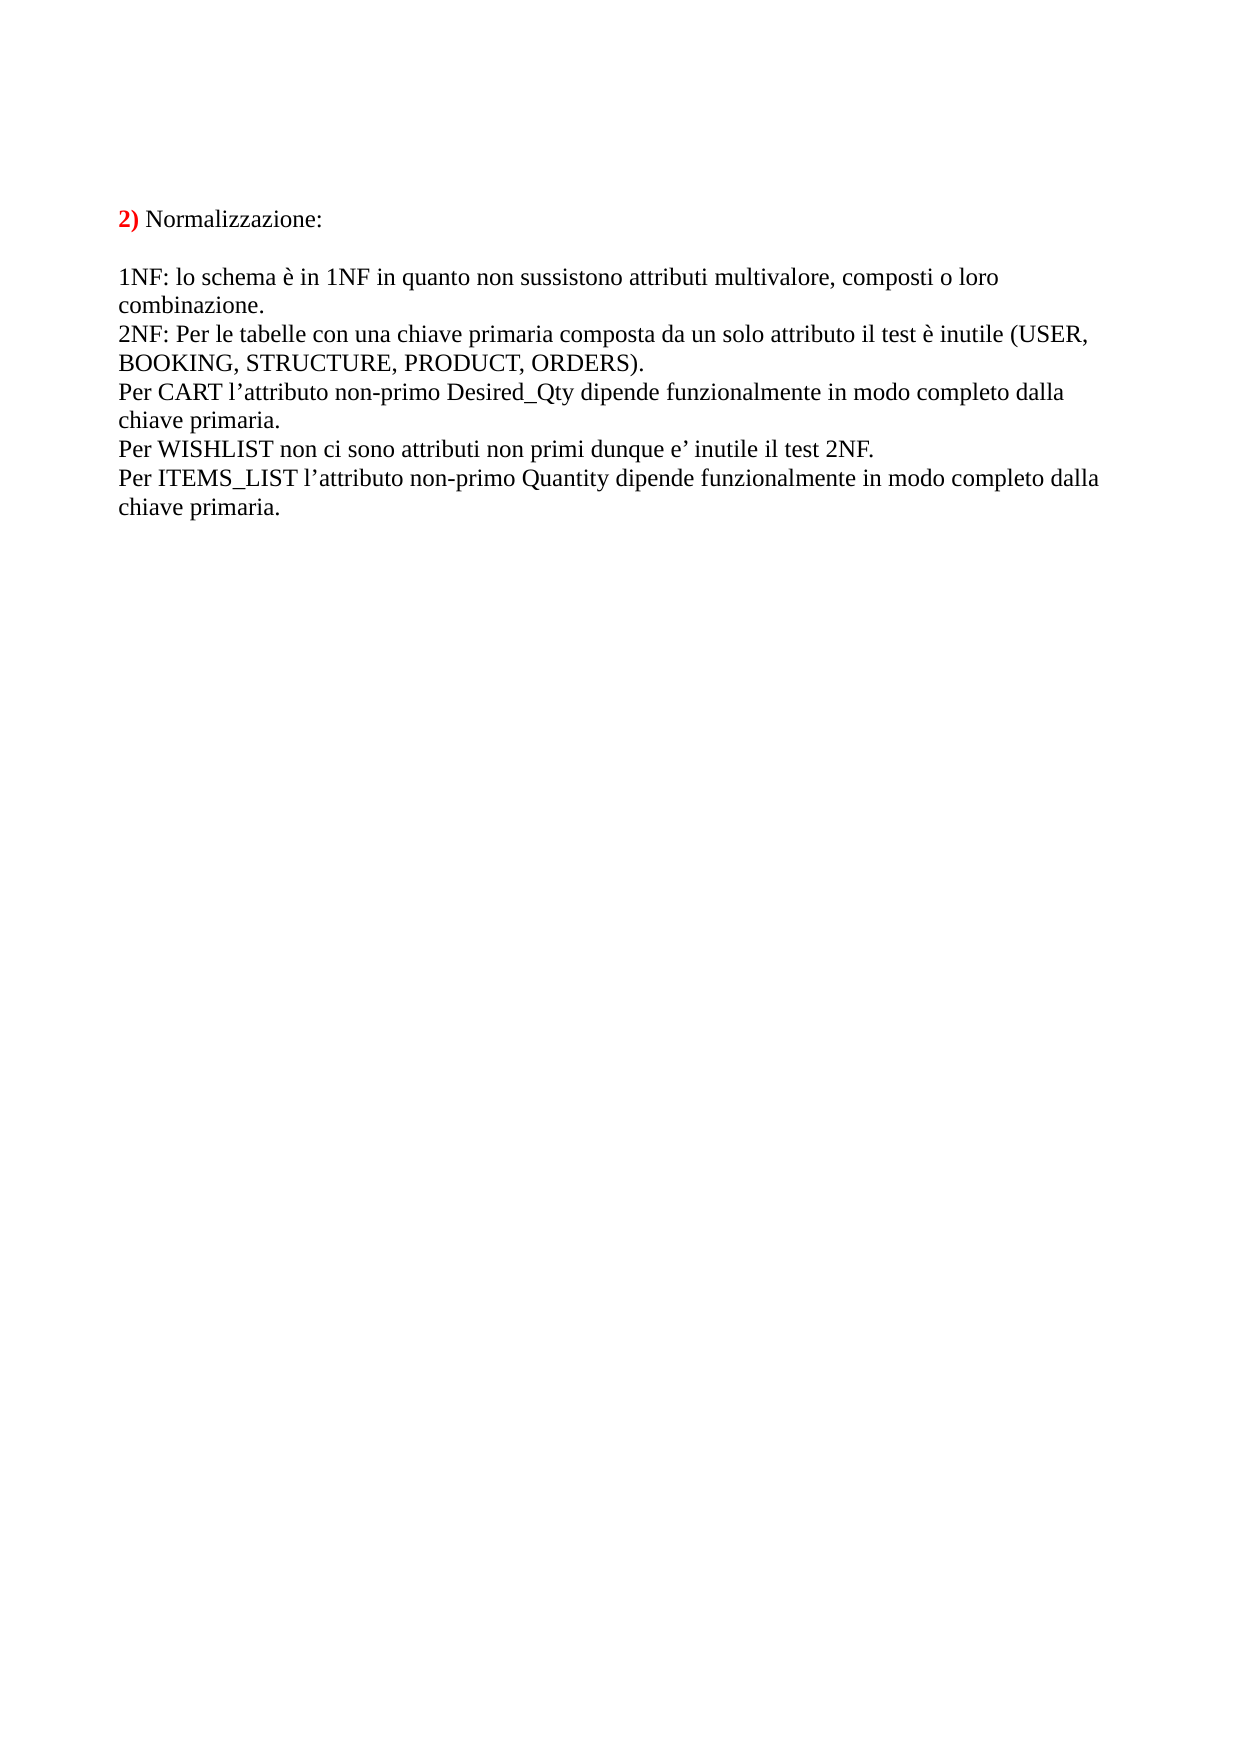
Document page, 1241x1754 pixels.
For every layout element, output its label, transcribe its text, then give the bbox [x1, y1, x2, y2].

text Per CART l’attributo non-primo Desired_Qty dipende funzionalmente in modo completo dalla chiave primaria. [118, 377, 1122, 434]
text 2NF: Per le tabelle con una chiave primaria composta da un solo attributo il test è inutile (USER, BOOKING, STRUCTURE, PRODUCT, ORDERS). [118, 319, 1122, 377]
text Per ITEMS_LIST l’attributo non-primo Quantity dipende funzionalmente in modo completo dalla chiave primaria. [118, 463, 1122, 521]
text 1NF: lo schema è in 1NF in quanto non sussistono attributi multivalore, composti o loro combinazione. [118, 262, 1122, 319]
text 2) Normalizzazione: [118, 204, 1122, 233]
text Per WISHLIST non ci sono attributi non primi dunque e’ inutile il test 2NF. [118, 434, 1122, 463]
